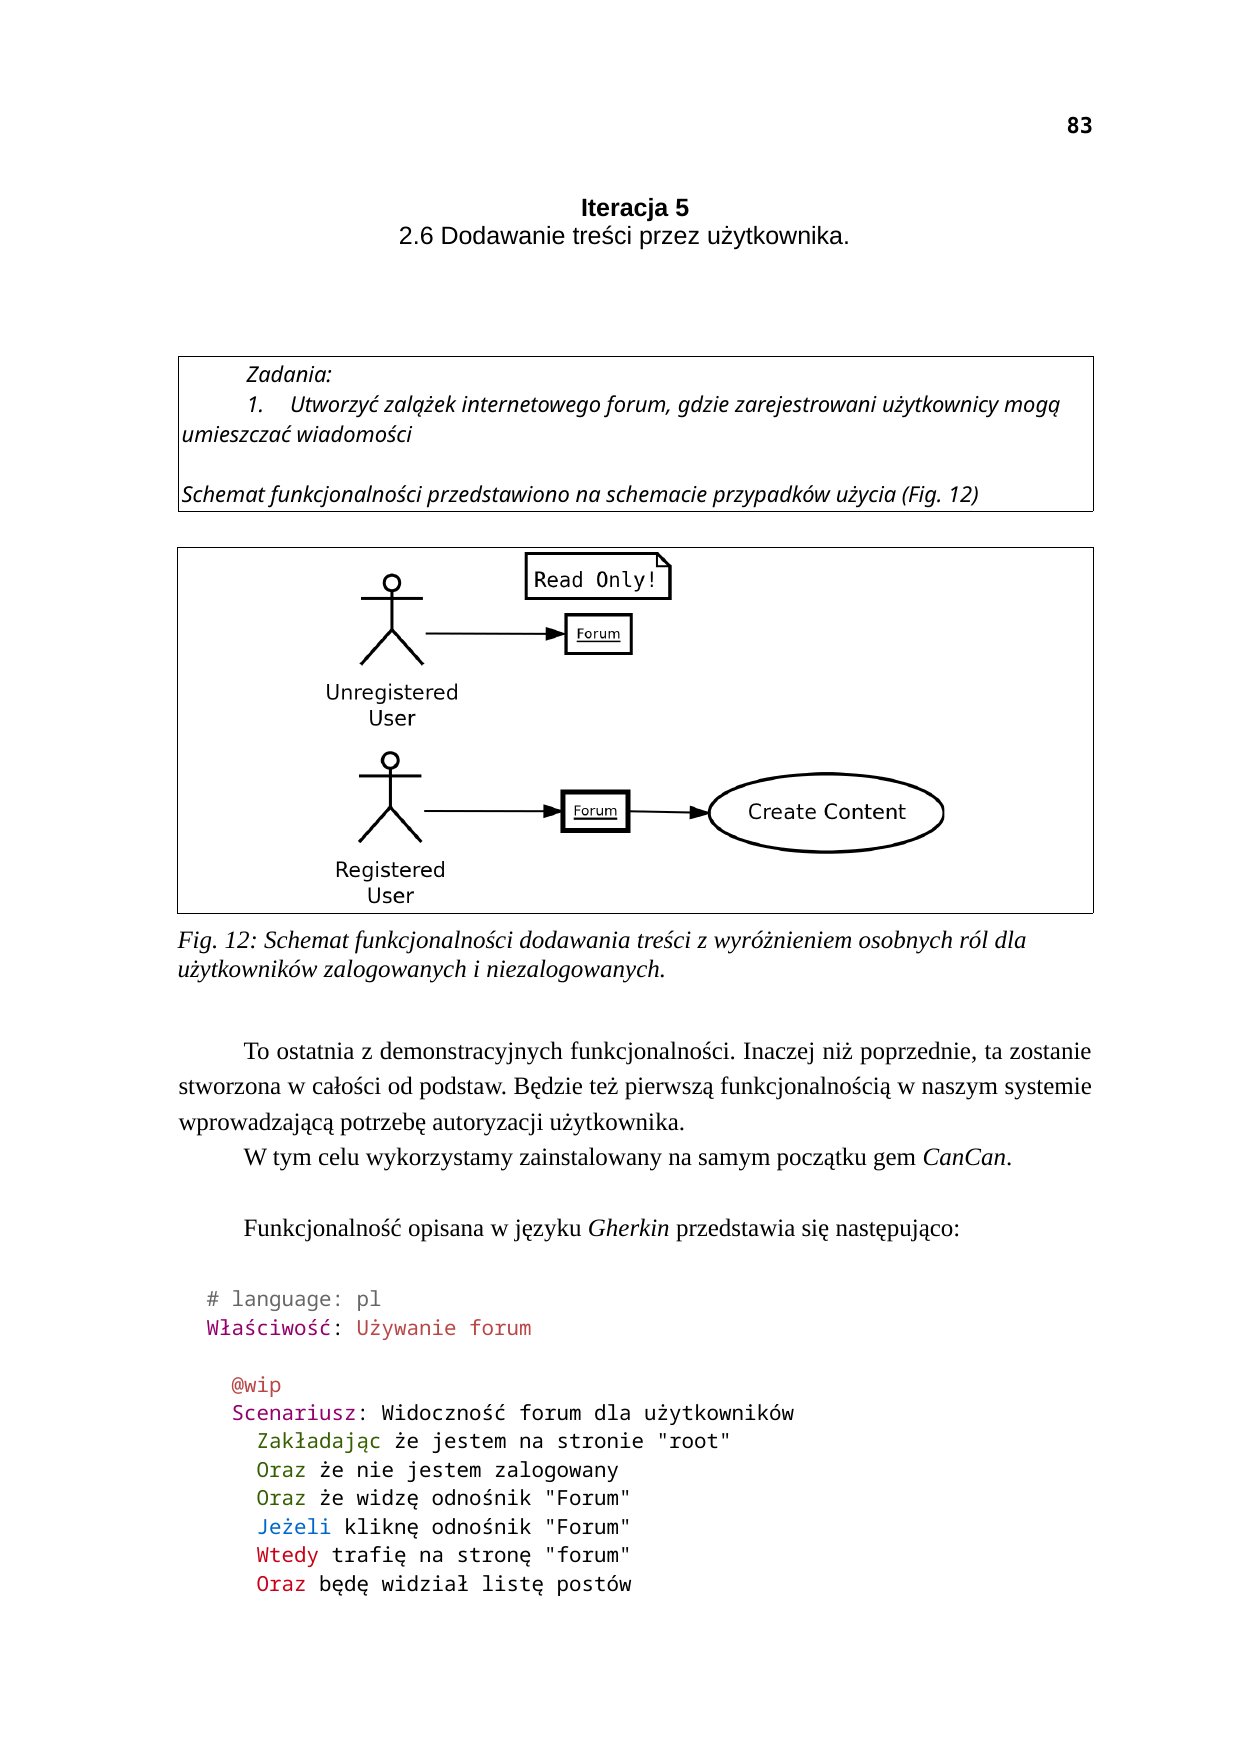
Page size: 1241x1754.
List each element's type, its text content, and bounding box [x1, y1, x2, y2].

text Funkcjonalność opisana w języku Gherkin przedstawia się następująco: [178, 1208, 1093, 1243]
text Fig. 12: Schemat funkcjonalności dodawania treści z wyróżnieniem osobnych ról dla użytkowników zalogowanych i niezalogowanych. [177, 925, 1093, 983]
list Utworzyć zalążek internetowego forum, gdzie zarejestrowani użytkownicy mogą umieszczać wiadomości [179, 386, 1093, 449]
text Schemat funkcjonalności przedstawiono na schemacie przypadków użycia (Fig. 12) [179, 476, 1093, 511]
picture [325, 552, 945, 907]
text Zadania: [179, 357, 1093, 386]
list Dodawanie treści przez użytkownika. [177, 221, 1093, 250]
table_header # language: pl Właściwość: Używanie forum @wip Scenariusz: Widoczność forum dla użytkowników Zakładając że jestem na stronie "root" Oraz że nie jestem zalogowany Oraz że widzę odnośnik "Forum" Jeżeli kliknę odnośnik "Forum" Wtedy trafię na stronę "forum" Oraz będę widział listę postów [177, 1279, 1093, 1631]
text W tym celu wykorzystamy zainstalowany na samym początku gem CanCan. [178, 1137, 1093, 1172]
text Iteracja 5 [177, 193, 1093, 221]
table_header [178, 548, 1093, 913]
text To ostatnia z demonstracyjnych funkcjonalności. Inaczej niż poprzednie, ta zostanie stworzona w całości od podstaw. Będzie też pierwszą funkcjonalnością w naszym systemie wprowadzającą potrzebę autoryzacji użytkownika. [178, 1031, 1093, 1137]
